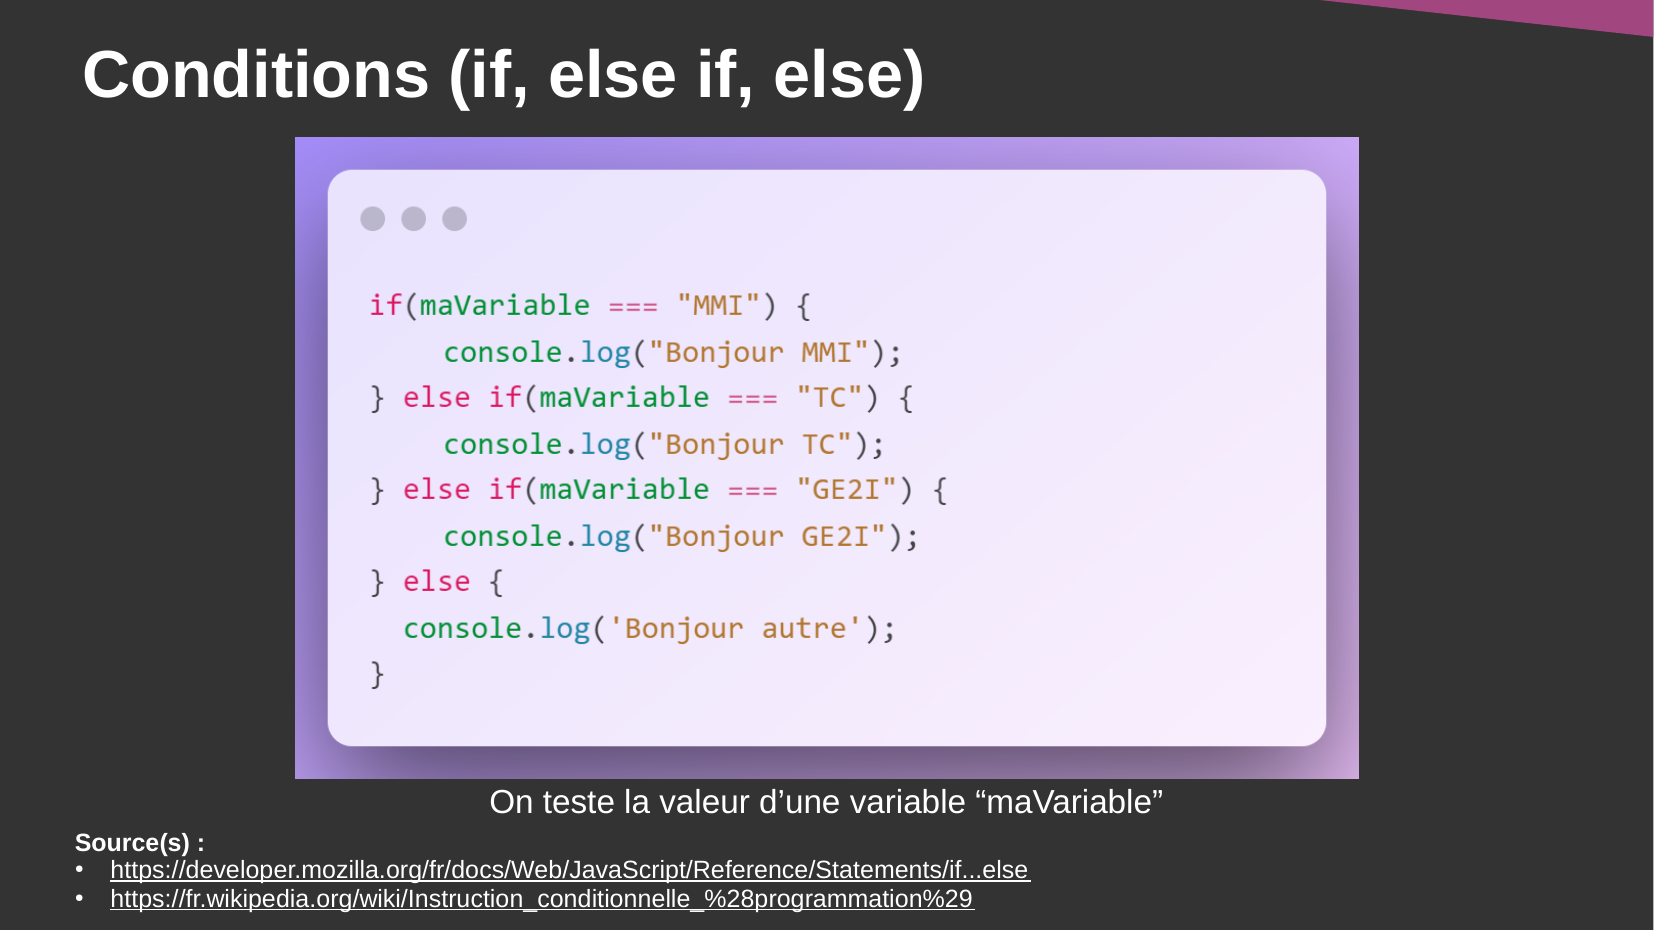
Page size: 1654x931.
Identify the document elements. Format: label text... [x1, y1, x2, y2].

text_box [1319, 0, 1654, 37]
text_box Source(s) : https://developer.mozilla.org/fr/docs/Web/JavaScript/Reference/Statements/if...else https://fr.wikipedia.org/wiki/Instruction_conditionnelle_%28programmation%29 [60, 820, 1583, 920]
title Conditions (if, else if, else) [82, 37, 1571, 114]
picture [295, 137, 1359, 775]
text_box On teste la valeur d’une variable “maVariable” [200, 775, 1453, 828]
